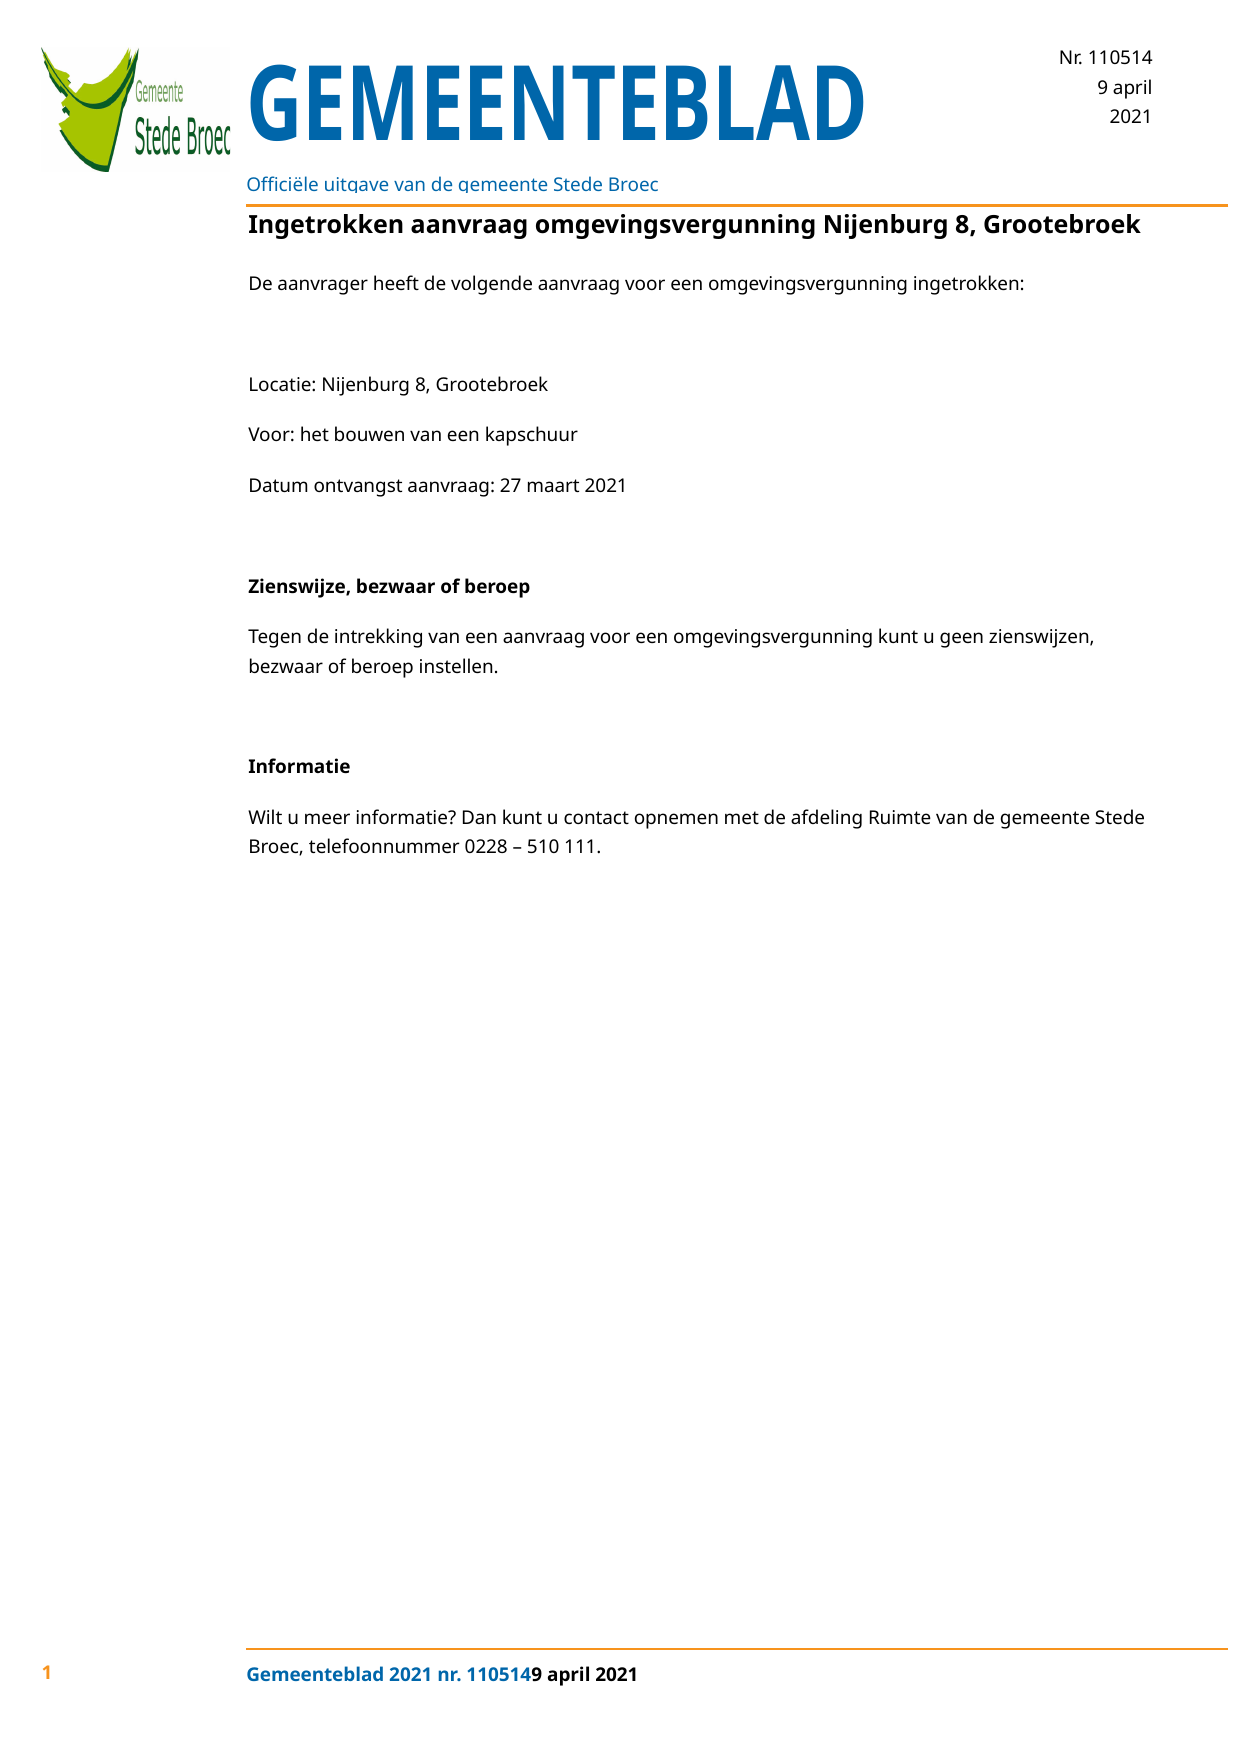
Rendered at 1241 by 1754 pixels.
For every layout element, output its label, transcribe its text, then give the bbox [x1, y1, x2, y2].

text Voor: het bouwen van een kapschuur [248, 422, 1152, 447]
text De aanvrager heeft de volgende aanvraag voor een omgevingsvergunning ingetrokken: [248, 270, 1152, 296]
text Tegen de intrekking van een aanvraag voor een omgevingsvergunning kunt u geen zienswijzen, bezwaar of beroep instellen. [248, 623, 1152, 678]
picture [41, 47, 231, 172]
text Ingetrokken aanvraag omgevingsvergunning Nijenburg 8, Grootebroek [248, 207, 1152, 241]
text Wilt u meer informatie? Dan kunt u contact opnemen met de afdeling Ruimte van de gemeente Stede Broec, telefoonnummer 0228 – 510 111. [248, 804, 1152, 859]
text Informatie [248, 754, 1152, 779]
text Locatie: Nijenburg 8, Grootebroek [248, 371, 1152, 397]
text Zienswijze, bezwaar of beroep [248, 573, 1152, 598]
text Datum ontvangst aanvraag: 27 maart 2021 [248, 472, 1152, 498]
